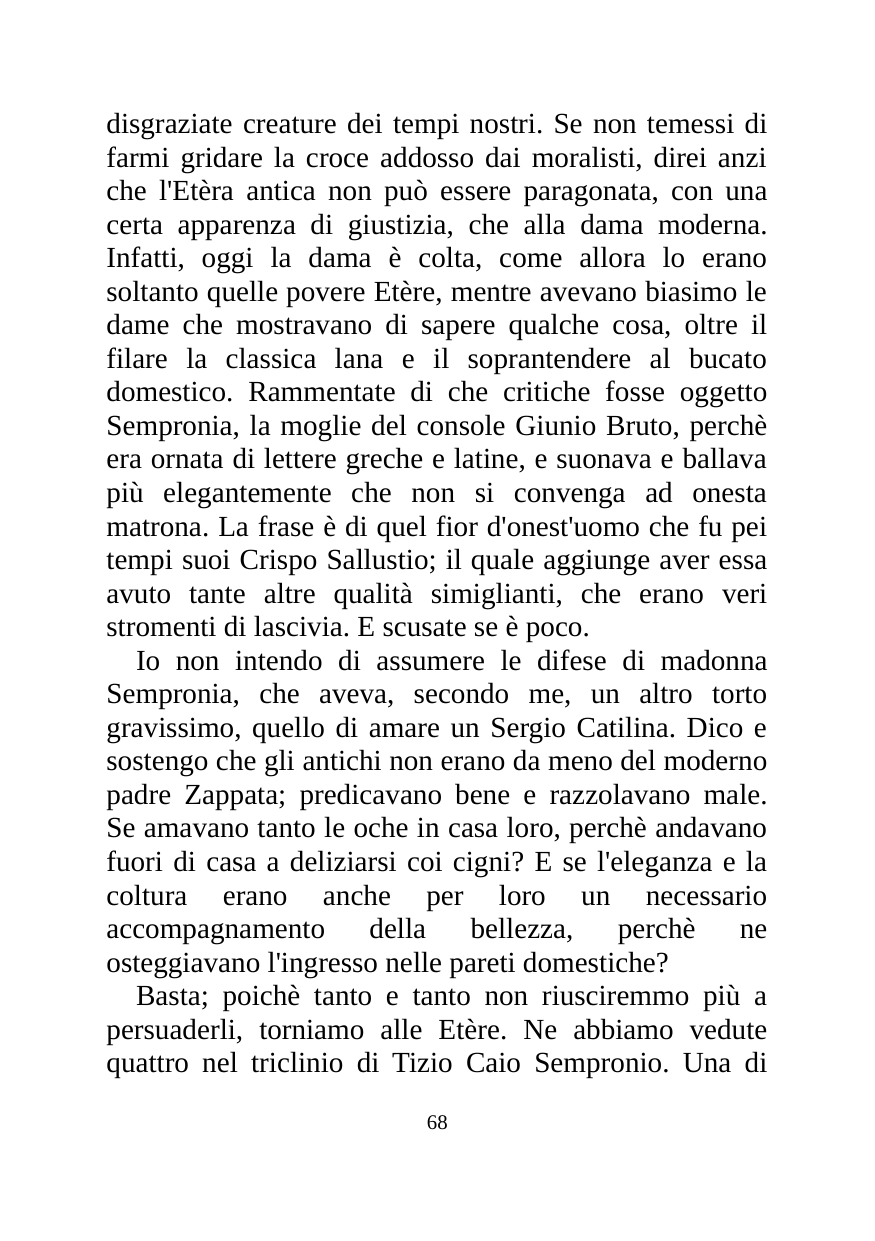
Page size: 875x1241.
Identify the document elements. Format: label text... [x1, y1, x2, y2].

text Io non intendo di assumere le difese di madonna Sempronia, che aveva, secondo me, un altro torto gravissimo, quello di amare un Sergio Catilina. Dico e sostengo che gli antichi non erano da meno del moderno padre Zappata; predicavano bene e razzolavano male. Se amavano tanto le oche in casa loro, perchè andavano fuori di casa a deliziarsi coi cigni? E se l'eleganza e la coltura erano anche per loro un necessario accompagnamento della bellezza, perchè ne osteggiavano l'ingresso nelle pareti domestiche? [106, 643, 768, 978]
text disgraziate creature dei tempi nostri. Se non temessi di farmi gridare la croce addosso dai moralisti, direi anzi che l'Etèra antica non può essere paragonata, con una certa apparenza di giustizia, che alla dama moderna. Infatti, oggi la dama è colta, come allora lo erano soltanto quelle povere Etère, mentre avevano biasimo le dame che mostravano di sapere qualche cosa, oltre il filare la classica lana e il soprantendere al bucato domestico. Rammentate di che critiche fosse oggetto Sempronia, la moglie del console Giunio Bruto, perchè era ornata di lettere greche e latine, e suonava e ballava più elegantemente che non si convenga ad onesta matrona. La frase è di quel fior d'onest'uomo che fu pei tempi suoi Crispo Sallustio; il quale aggiunge aver essa avuto tante altre qualità simiglianti, che erano veri stromenti di lascivia. E scusate se è poco. [106, 106, 768, 643]
text Basta; poichè tanto e tanto non riusciremmo più a persuaderli, torniamo alle Etère. Ne abbiamo vedute quattro nel triclinio di Tizio Caio Sempronio. Una di [106, 978, 768, 1079]
